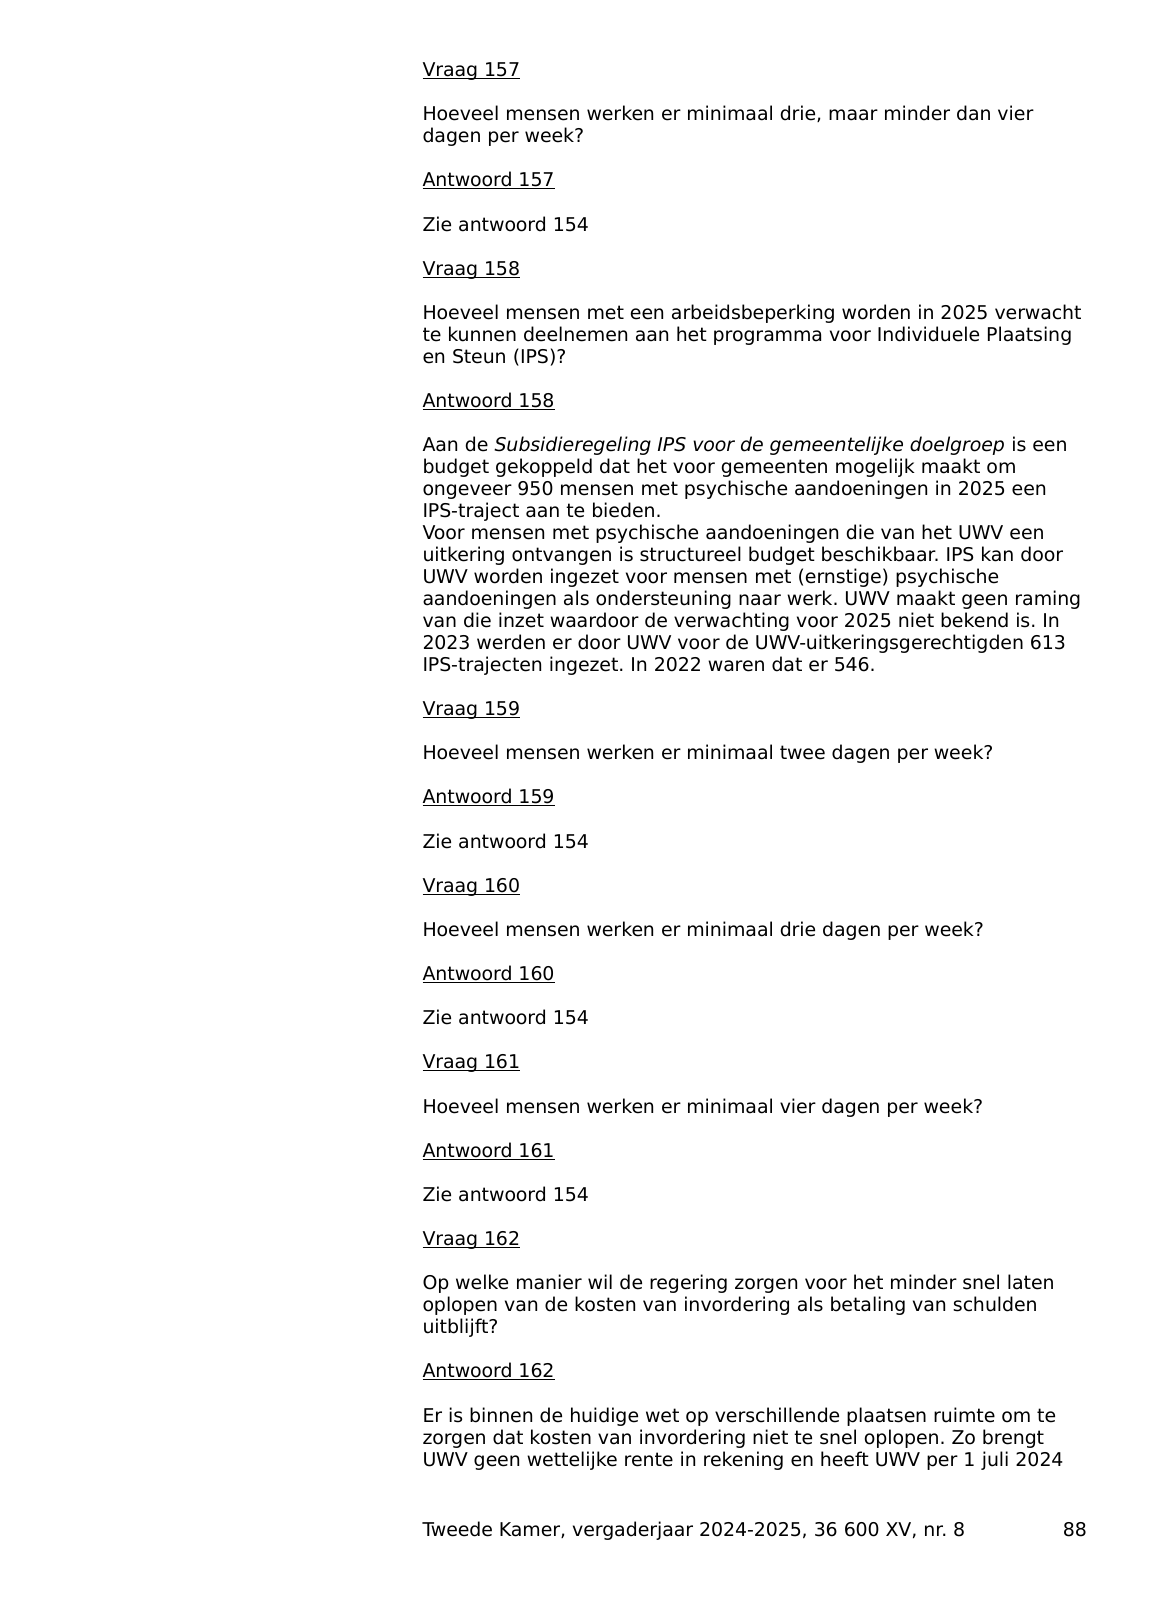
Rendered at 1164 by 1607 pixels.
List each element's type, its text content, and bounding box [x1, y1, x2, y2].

subtitle Antwoord 161 [422, 1140, 1087, 1162]
subtitle Vraag 162 [422, 1228, 1087, 1250]
text Hoeveel mensen werken er minimaal twee dagen per week? [422, 742, 1087, 764]
text Zie antwoord 154 [422, 1184, 1087, 1206]
subtitle Vraag 160 [422, 875, 1087, 897]
text Op welke manier wil de regering zorgen voor het minder snel laten oplopen van de kosten van invordering als betaling van schulden uitblijft? [422, 1272, 1087, 1338]
subtitle Antwoord 158 [422, 390, 1087, 412]
subtitle Antwoord 160 [422, 963, 1087, 985]
subtitle Vraag 158 [422, 258, 1087, 280]
text Hoeveel mensen werken er minimaal drie dagen per week? [422, 919, 1087, 941]
text Aan de Subsidieregeling IPS voor de gemeentelijke doelgroep is een budget gekoppeld dat het voor gemeenten mogelijk maakt om ongeveer 950 mensen met psychische aandoeningen in 2025 een IPS-traject aan te bieden. [422, 434, 1087, 522]
text Zie antwoord 154 [422, 831, 1087, 853]
subtitle Vraag 161 [422, 1051, 1087, 1073]
subtitle Vraag 159 [422, 698, 1087, 720]
subtitle Antwoord 159 [422, 786, 1087, 808]
subtitle Antwoord 157 [422, 169, 1087, 191]
text Hoeveel mensen werken er minimaal vier dagen per week? [422, 1096, 1087, 1118]
text Hoeveel mensen werken er minimaal drie, maar minder dan vier dagen per week? [422, 103, 1087, 147]
subtitle Antwoord 162 [422, 1360, 1087, 1382]
text Voor mensen met psychische aandoeningen die van het UWV een uitkering ontvangen is structureel budget beschikbaar. IPS kan door UWV worden ingezet voor mensen met (ernstige) psychische aandoeningen als ondersteuning naar werk. UWV maakt geen raming van die inzet waardoor de verwachting voor 2025 niet bekend is. In 2023 werden er door UWV voor de UWV-uitkeringsgerechtigden 613 IPS-trajecten ingezet. In 2022 waren dat er 546. [422, 522, 1087, 676]
text Hoeveel mensen met een arbeidsbeperking worden in 2025 verwacht te kunnen deelnemen aan het programma voor Individuele Plaatsing en Steun (IPS)? [422, 302, 1087, 368]
text Er is binnen de huidige wet op verschillende plaatsen ruimte om te zorgen dat kosten van invordering niet te snel oplopen. Zo brengt UWV geen wettelijke rente in rekening en heeft UWV per 1 juli 2024 [422, 1404, 1087, 1471]
subtitle Vraag 157 [422, 59, 1087, 81]
text Zie antwoord 154 [422, 213, 1087, 236]
text Zie antwoord 154 [422, 1007, 1087, 1029]
